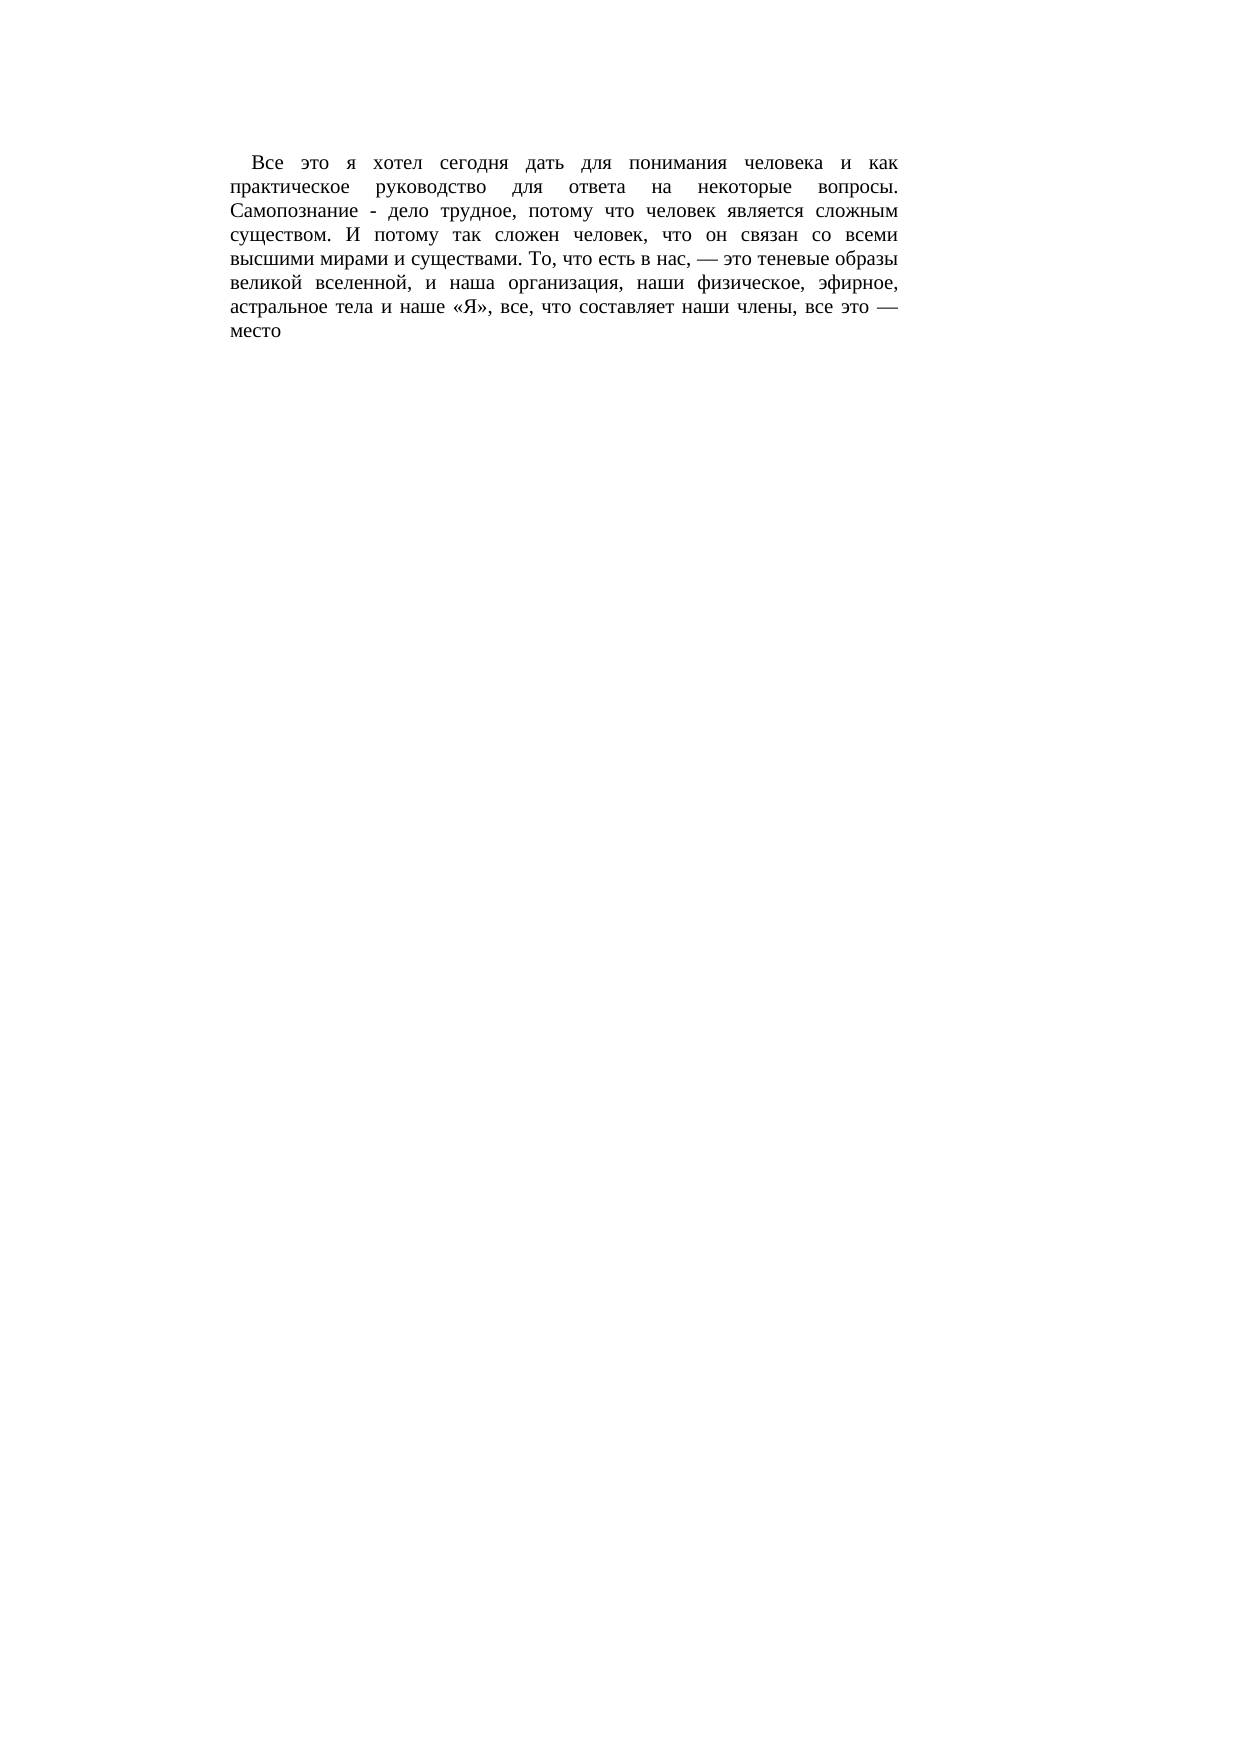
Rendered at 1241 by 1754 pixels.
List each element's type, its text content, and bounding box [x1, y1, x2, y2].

text Все это я хотел сегодня дать для понимания человека и как практическое руководство для ответа на некоторые вопросы. Самопознание - дело трудное, потому что человек является сложным существом. И потому так сложен человек, что он связан со всеми высшими мирами и существами. То, что есть в нас, — это теневые образы великой вселенной, и наша организация, наши физическое, эфирное, астральное тела и наше «Я», все, что составляет наши члены, все это — место [230, 150, 899, 342]
